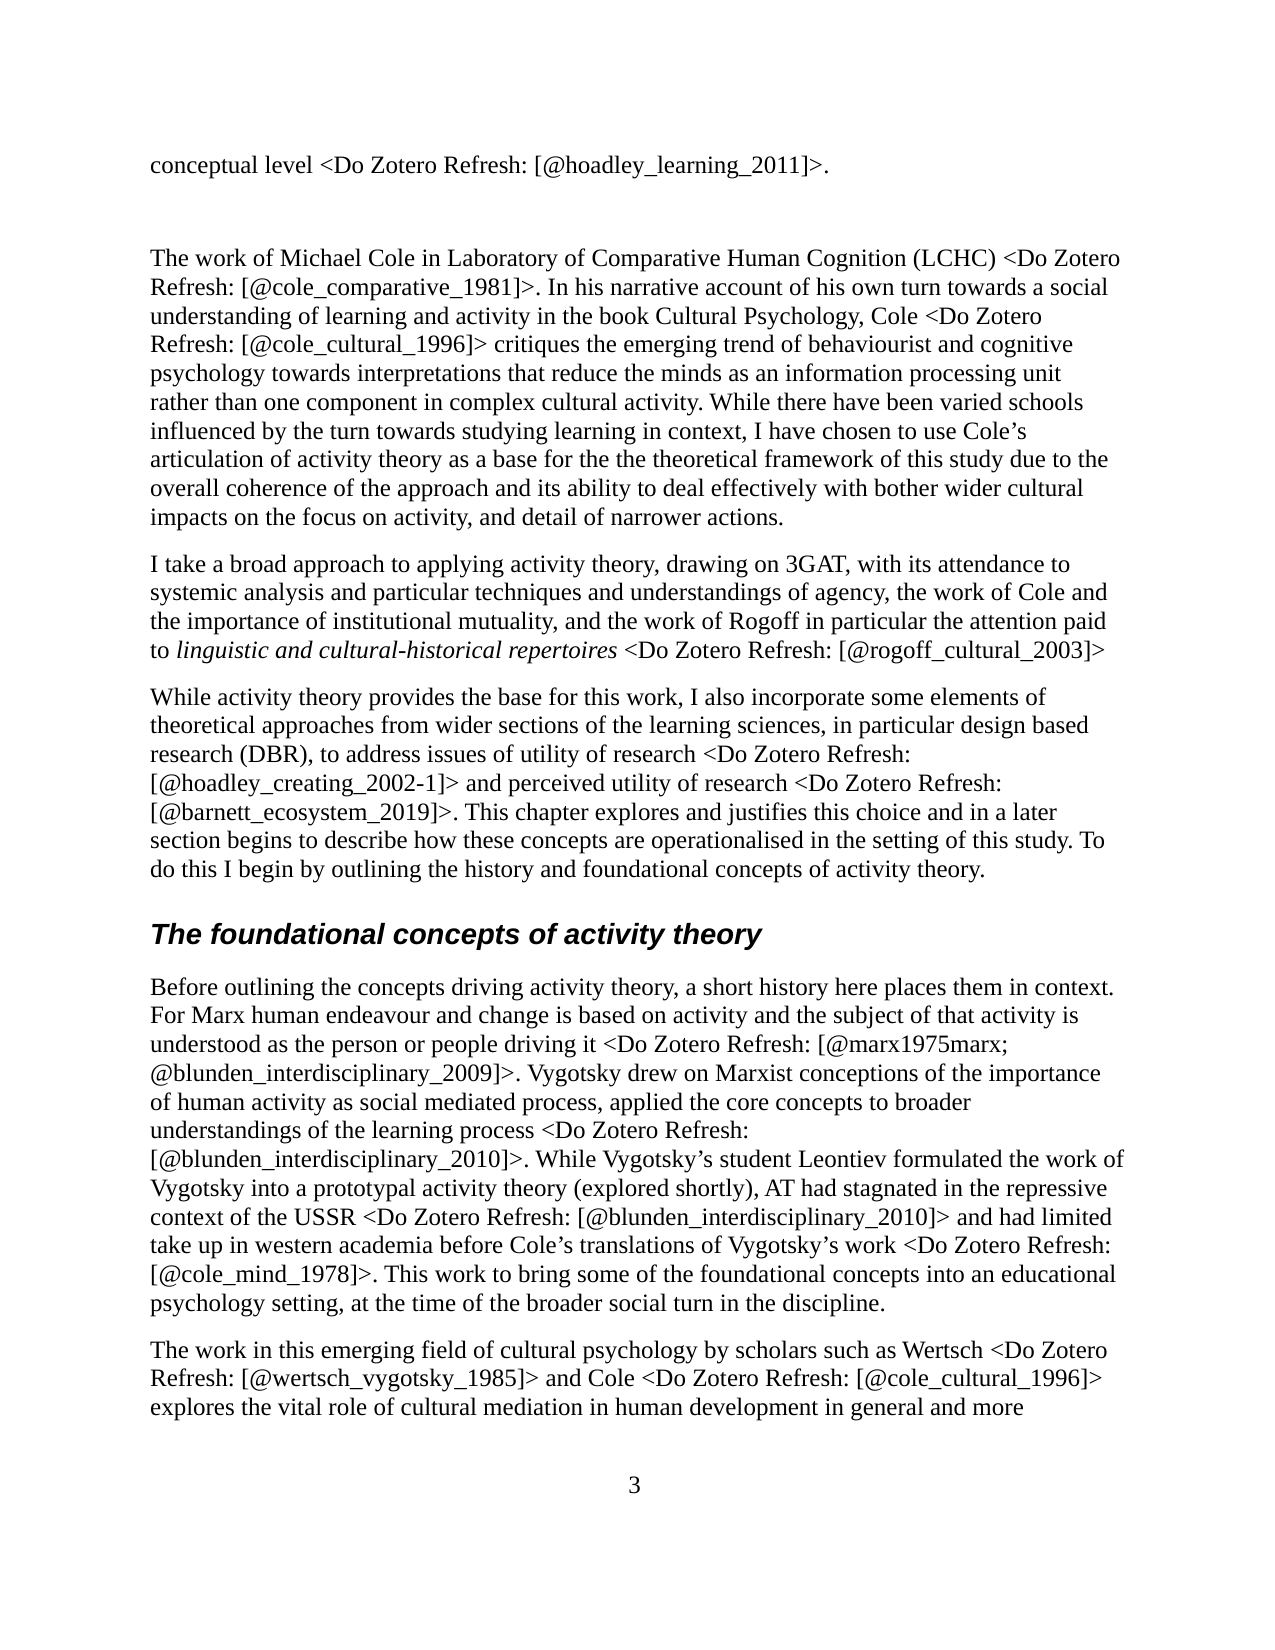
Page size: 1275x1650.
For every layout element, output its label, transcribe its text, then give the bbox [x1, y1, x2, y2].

text Before outlining the concepts driving activity theory, a short history here places them in context. For Marx human endeavour and change is based on activity and the subject of that activity is understood as the person or people driving it <Do Zotero Refresh: [@marx1975marx; @blunden_interdisciplinary_2009]>. Vygotsky drew on Marxist conceptions of the importance of human activity as social mediated process, applied the core concepts to broader understandings of the learning process <Do Zotero Refresh: [@blunden_interdisciplinary_2010]>. While Vygotsky’s student Leontiev formulated the work of Vygotsky into a prototypal activity theory (explored shortly), AT had stagnated in the repressive context of the USSR <Do Zotero Refresh: [@blunden_interdisciplinary_2010]> and had limited take up in western academia before Cole’s translations of Vygotsky’s work <Do Zotero Refresh: [@cole_mind_1978]>. This work to bring some of the foundational concepts into an educational psychology setting, at the time of the broader social turn in the discipline. [150, 972, 1125, 1317]
text conceptual level <Do Zotero Refresh: [@hoadley_learning_2011]>. [150, 150, 1125, 179]
text I take a broad approach to applying activity theory, drawing on 3GAT, with its attendance to systemic analysis and particular techniques and understandings of agency, the work of Cole and the importance of institutional mutuality, and the work of Rogoff in particular the attention paid to linguistic and cultural-historical repertoires <Do Zotero Refresh: [@rogoff_cultural_2003]> [150, 549, 1125, 664]
text The work in this emerging field of cultural psychology by scholars such as Wertsch <Do Zotero Refresh: [@wertsch_vygotsky_1985]> and Cole <Do Zotero Refresh: [@cole_cultural_1996]> explores the vital role of cultural mediation in human development in general and more [150, 1335, 1125, 1421]
text The work of Michael Cole in Laboratory of Comparative Human Cognition (LCHC) <Do Zotero Refresh: [@cole_comparative_1981]>. In his narrative account of his own turn towards a social understanding of learning and activity in the book Cultural Psychology, Cole <Do Zotero Refresh: [@cole_cultural_1996]> critiques the emerging trend of behaviourist and cognitive psychology towards interpretations that reduce the minds as an information processing unit rather than one component in complex cultural activity. While there have been varied schools influenced by the turn towards studying learning in context, I have chosen to use Cole’s articulation of activity theory as a base for the the theoretical framework of this study due to the overall coherence of the approach and its ability to deal effectively with bother wider cultural impacts on the focus on activity, and detail of narrower actions. [150, 243, 1125, 531]
text While activity theory provides the base for this work, I also incorporate some elements of theoretical approaches from wider sections of the learning sciences, in particular design based research (DBR), to address issues of utility of research <Do Zotero Refresh: [@hoadley_creating_2002-1]> and perceived utility of research <Do Zotero Refresh: [@barnett_ecosystem_2019]>. This chapter explores and justifies this choice and in a later section begins to describe how these concepts are operationalised in the setting of this study. To do this I begin by outlining the history and foundational concepts of activity theory. [150, 682, 1125, 883]
subtitle The foundational concepts of activity theory [150, 917, 1125, 950]
